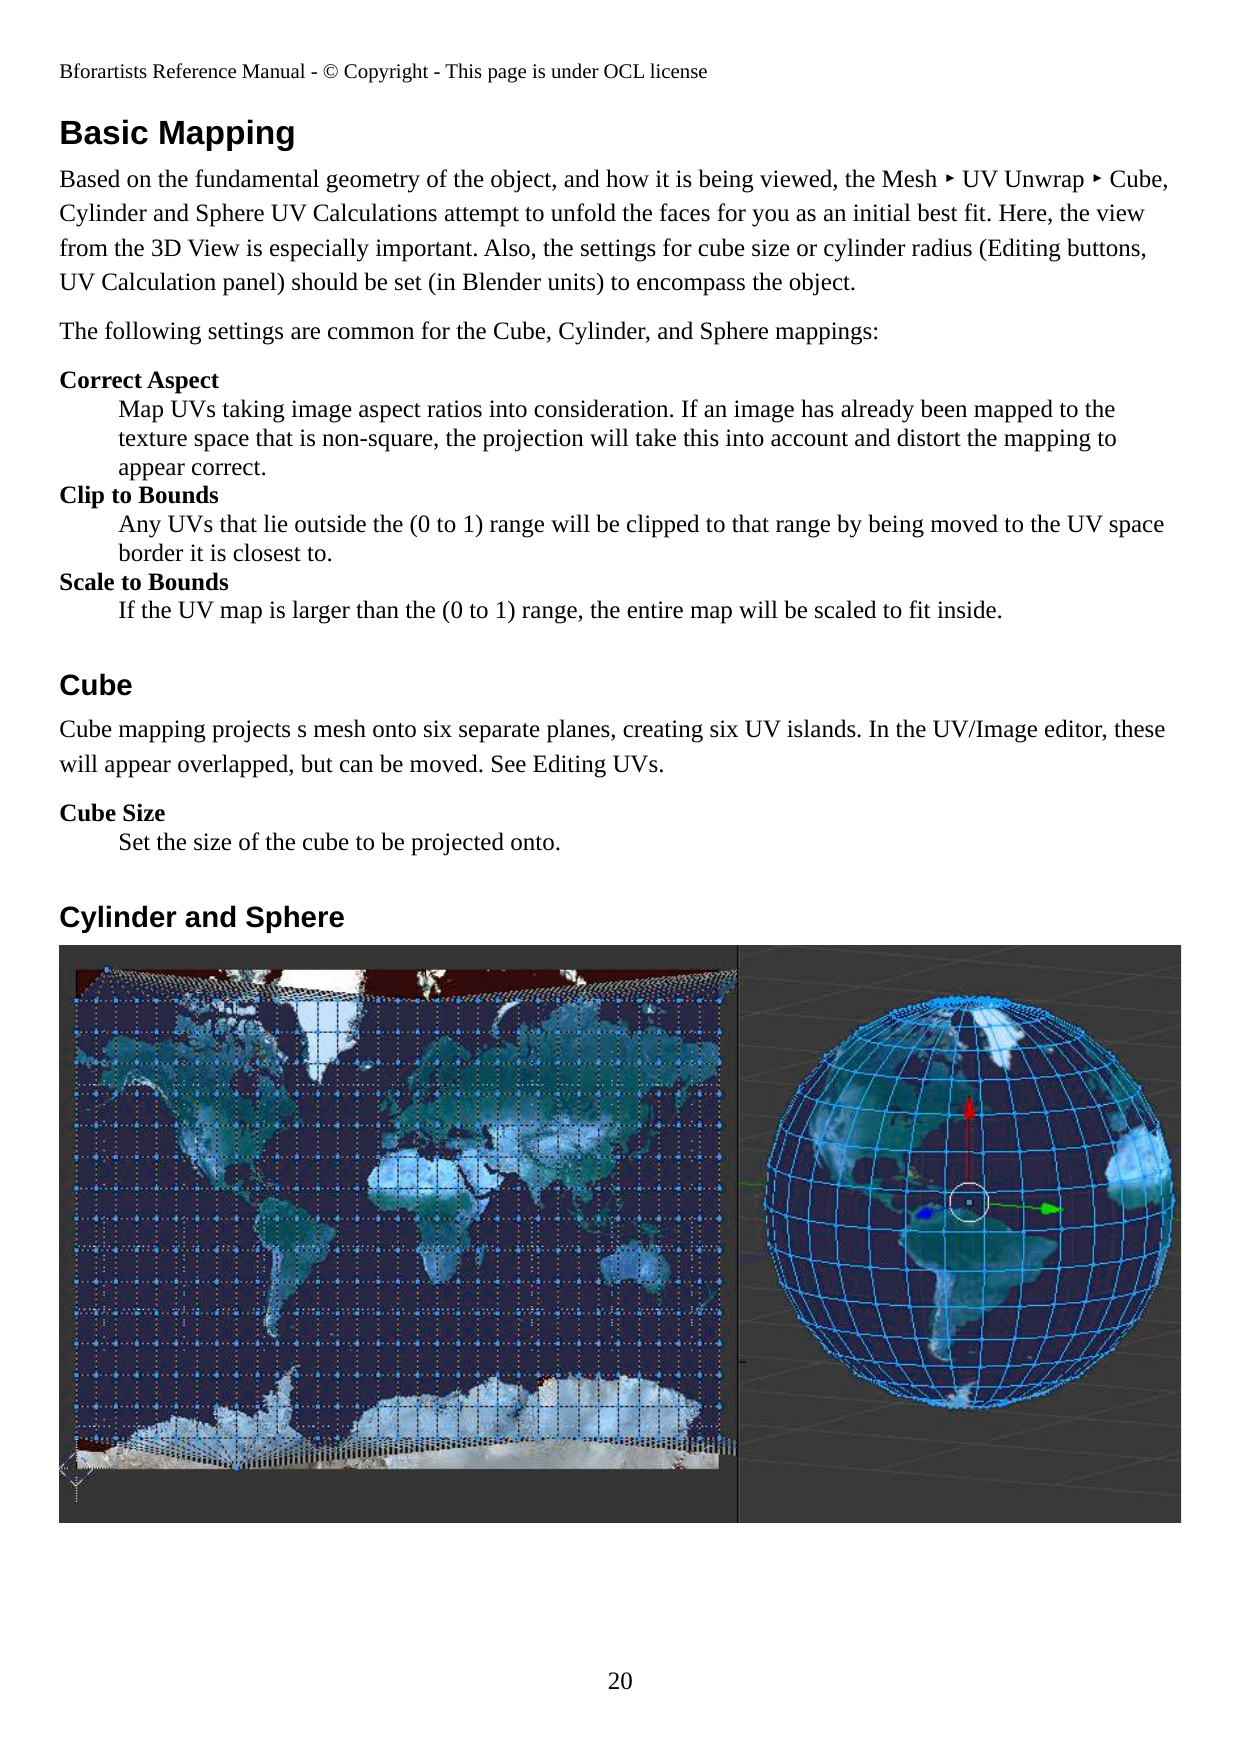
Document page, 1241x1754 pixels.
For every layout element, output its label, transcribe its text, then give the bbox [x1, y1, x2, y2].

text Cube mapping projects s mesh onto six separate planes, creating six UV islands. In the UV/Image editor, these will appear overlapped, but can be moved. See Editing UVs. [59, 714, 1181, 778]
subtitle Basic Mapping [59, 113, 1181, 151]
subtitle Cube Size [59, 798, 1181, 827]
subtitle Cylinder and Sphere [59, 899, 1181, 933]
subtitle Correct Aspect [59, 365, 1181, 394]
subtitle Cube [59, 668, 1181, 702]
list Set the size of the cube to be projected onto. [118, 827, 1181, 855]
subtitle Scale to Bounds [59, 567, 1181, 595]
picture [59, 945, 1182, 1523]
text The following settings are common for the Cube, Cylinder, and Sphere mappings: [59, 316, 1181, 345]
subtitle Clip to Bounds [59, 480, 1181, 509]
list Any UVs that lie outside the (0 to 1) range will be clipped to that range by being moved to the UV space border it is closest to. [118, 509, 1181, 567]
list If the UV map is larger than the (0 to 1) range, the entire map will be scaled to fit inside. [118, 595, 1181, 624]
text Based on the fundamental geometry of the object, and how it is being viewed, the Mesh ‣ UV Unwrap ‣ Cube, Cylinder and Sphere UV Calculations attempt to unfold the faces for you as an initial best fit. Here, the view from the 3D View is especially important. Also, the settings for cube size or cylinder radius (Editing buttons, UV Calculation panel) should be set (in Blender units) to encompass the object. [59, 164, 1181, 296]
list Map UVs taking image aspect ratios into consideration. If an image has already been mapped to the texture space that is non-square, the projection will take this into account and distort the mapping to appear correct. [118, 394, 1181, 480]
